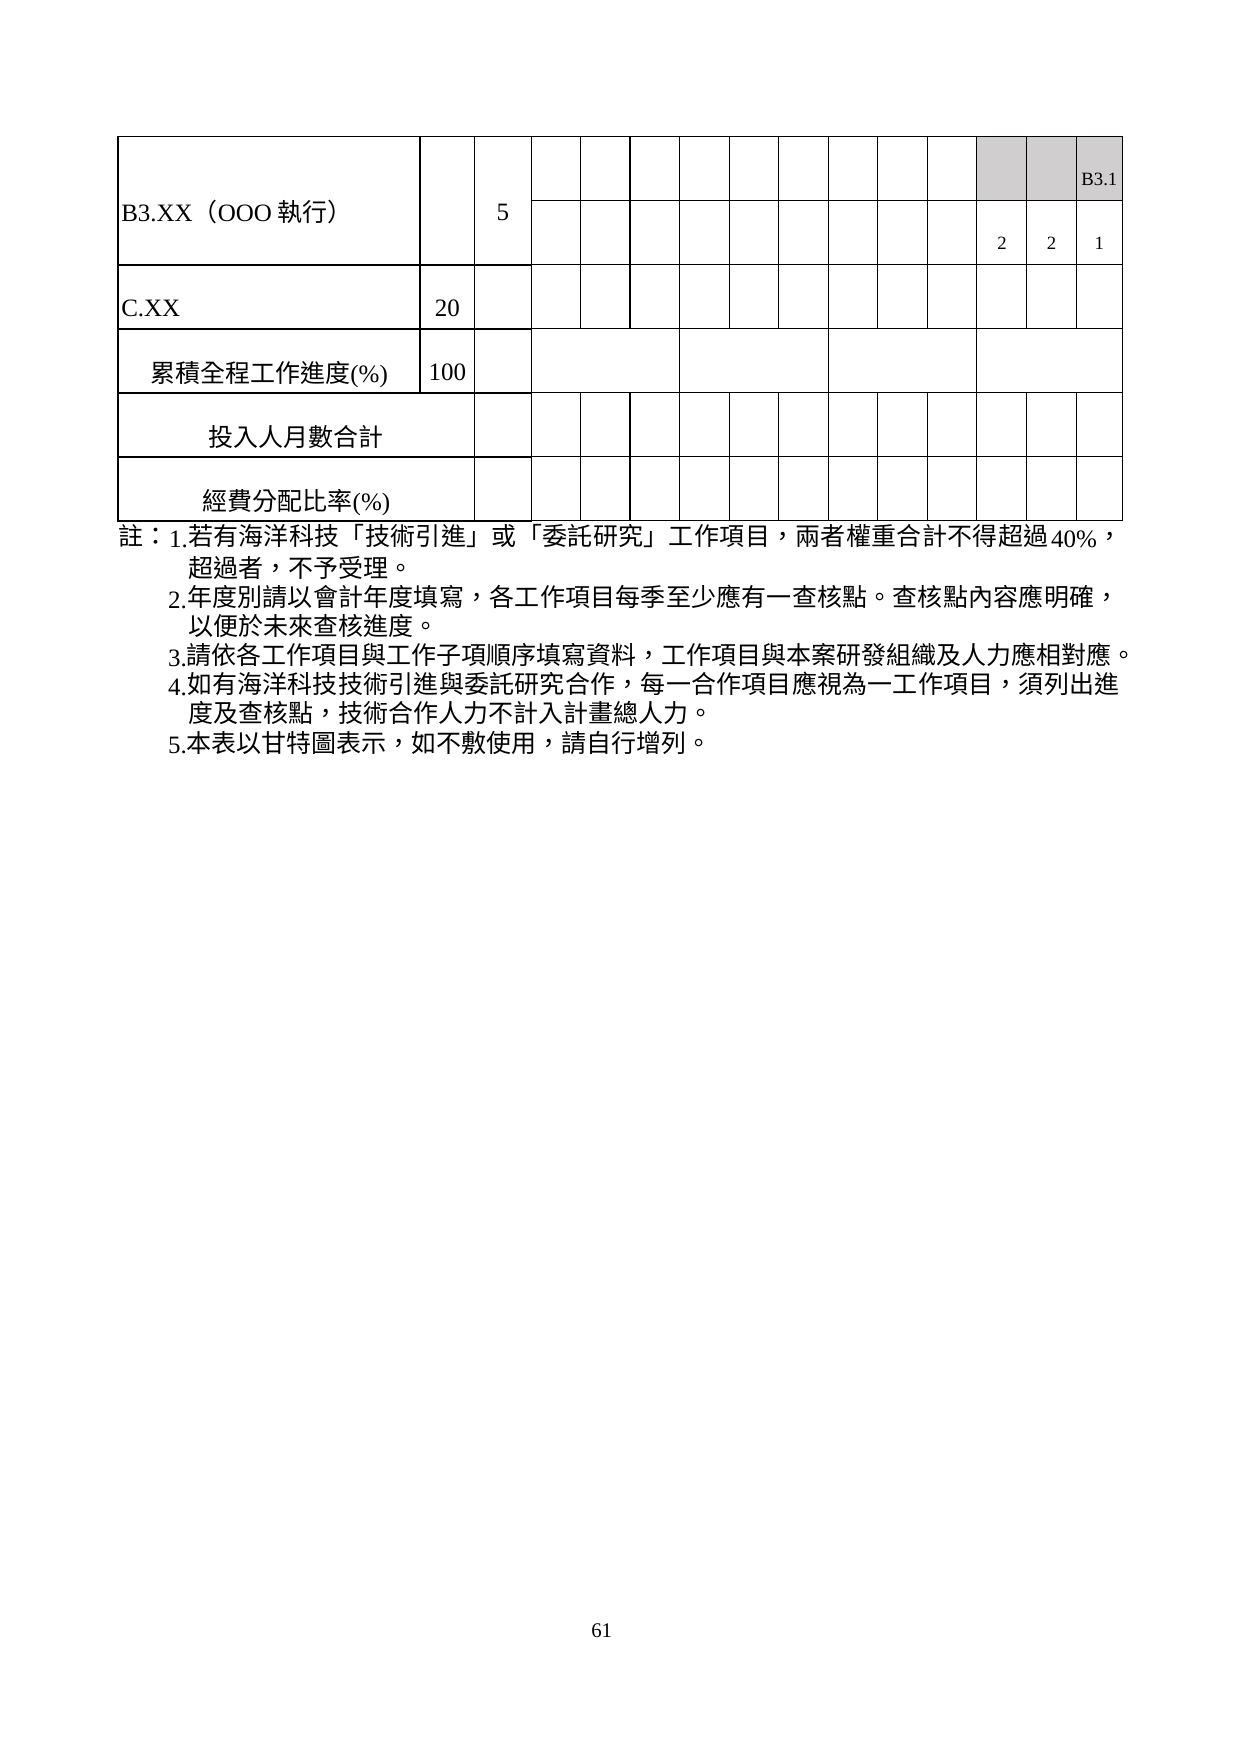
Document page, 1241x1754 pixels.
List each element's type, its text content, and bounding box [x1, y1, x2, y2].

table_cell [532, 393, 580, 456]
table_cell [581, 137, 629, 200]
table_cell B3.XX（OOO執行） [119, 137, 419, 264]
text 5.本表以甘特圖表示，如不敷使用，請自行增列。 [168, 730, 1122, 759]
table_cell [977, 137, 1026, 200]
table_cell [475, 458, 531, 520]
table_cell [829, 201, 877, 264]
table_cell [928, 457, 976, 520]
table_cell [829, 265, 877, 328]
table_cell 5 [475, 137, 531, 264]
table_cell [878, 137, 927, 200]
table_cell [421, 137, 474, 264]
table_cell [1027, 137, 1076, 200]
table_cell 100 [421, 330, 474, 392]
table_cell [1027, 265, 1076, 328]
table_cell [878, 457, 927, 520]
table_cell [928, 137, 976, 200]
table_cell [829, 329, 976, 392]
table_cell B3.1 [1077, 137, 1122, 200]
text 4.如有海洋科技技術引進與委託研究合作，每一合作項目應視為一工作項目，須列出進度及查核點，技術合作人力不計入計畫總人力。 [168, 672, 1122, 730]
table_cell [779, 137, 828, 200]
table_cell [730, 393, 778, 456]
table_cell [475, 394, 531, 456]
text 2.年度別請以會計年度填寫，各工作項目每季至少應有一查核點。查核點內容應明確，以便於未來查核進度。 [168, 584, 1122, 643]
table_cell [631, 265, 679, 328]
table_cell [680, 201, 729, 264]
table_cell [977, 329, 1122, 392]
table_cell [532, 137, 580, 200]
table_cell [475, 330, 531, 392]
table_cell [730, 201, 778, 264]
table_cell [878, 265, 927, 328]
table_cell [928, 393, 976, 456]
table_cell [631, 393, 679, 456]
table_cell [829, 393, 877, 456]
table_cell [977, 393, 1026, 456]
table_cell [631, 137, 679, 200]
table_cell [680, 393, 729, 456]
table_cell [680, 265, 729, 328]
table_cell [977, 457, 1026, 520]
table_cell 2 [977, 201, 1026, 264]
table_cell [779, 457, 828, 520]
table_cell [532, 201, 580, 264]
table_cell [878, 393, 927, 456]
table_cell [631, 201, 679, 264]
table_cell [779, 265, 828, 328]
table_cell [1077, 265, 1122, 328]
table_cell [581, 457, 629, 520]
table_cell [1077, 457, 1122, 520]
table_cell [581, 201, 629, 264]
table_cell [1077, 393, 1122, 456]
table_cell [928, 201, 976, 264]
table_cell [730, 457, 778, 520]
table_cell [1027, 457, 1076, 520]
table_cell [680, 137, 729, 200]
table_cell [878, 201, 927, 264]
text 3.請依各工作項目與工作子項順序填寫資料，工作項目與本案研發組織及人力應相對應。 [168, 643, 1122, 672]
table_cell [532, 265, 580, 328]
table_cell [532, 329, 679, 392]
table_cell [532, 457, 580, 520]
table_cell 累積全程工作進度(%) [119, 330, 419, 392]
table_cell [928, 265, 976, 328]
text 註：1.若有海洋科技「技術引進」或「委託研究」工作項目，兩者權重合計不得超過40%，超過者，不予受理。 [118, 522, 1122, 584]
table_cell [680, 457, 729, 520]
table_cell [779, 393, 828, 456]
table_cell [829, 137, 877, 200]
table_cell 投入人月數合計 [119, 394, 474, 456]
table_cell C.XX [119, 266, 419, 328]
table_cell 20 [421, 266, 474, 328]
table_cell [1027, 393, 1076, 456]
table_cell [581, 265, 629, 328]
table_cell 2 [1027, 201, 1076, 264]
table_cell [779, 201, 828, 264]
table_cell [977, 265, 1026, 328]
table_cell [680, 329, 828, 392]
table_cell 經費分配比率(%) [119, 458, 474, 520]
table_cell 1 [1077, 201, 1122, 264]
table_cell [581, 393, 629, 456]
table_cell [475, 266, 531, 328]
table_cell [631, 457, 679, 520]
table_cell [829, 457, 877, 520]
table_cell [730, 265, 778, 328]
table_cell [730, 137, 778, 200]
